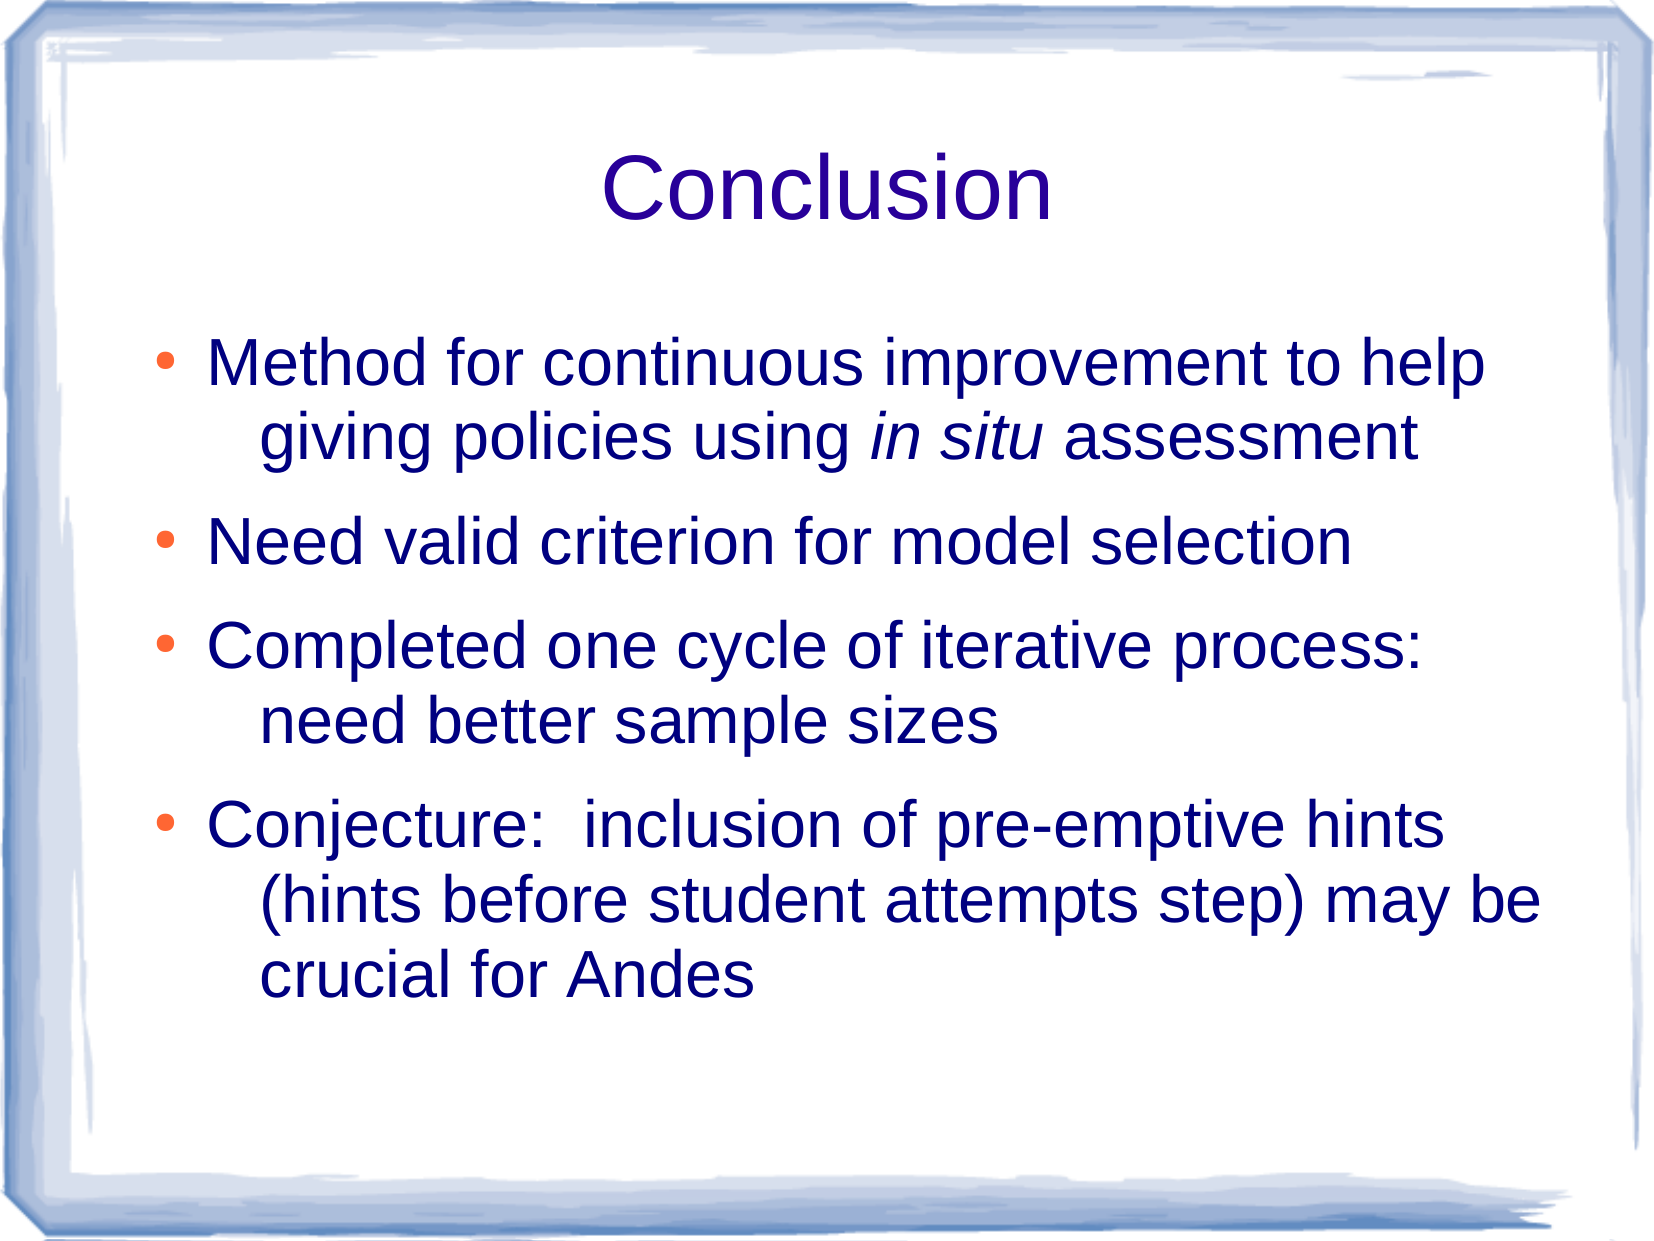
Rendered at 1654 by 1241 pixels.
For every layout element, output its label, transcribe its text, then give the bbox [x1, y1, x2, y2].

title Conclusion [83, 91, 1572, 284]
picture [0, 0, 1654, 1241]
list Method for continuous improvement to help giving policies using in situ assessment Need valid criterion for model selection Completed one cycle of iterative process: need better sample sizes Conjecture: inclusion of pre-emptive hints (hints before student attempts step) may be crucial for Andes [118, 324, 1571, 1012]
